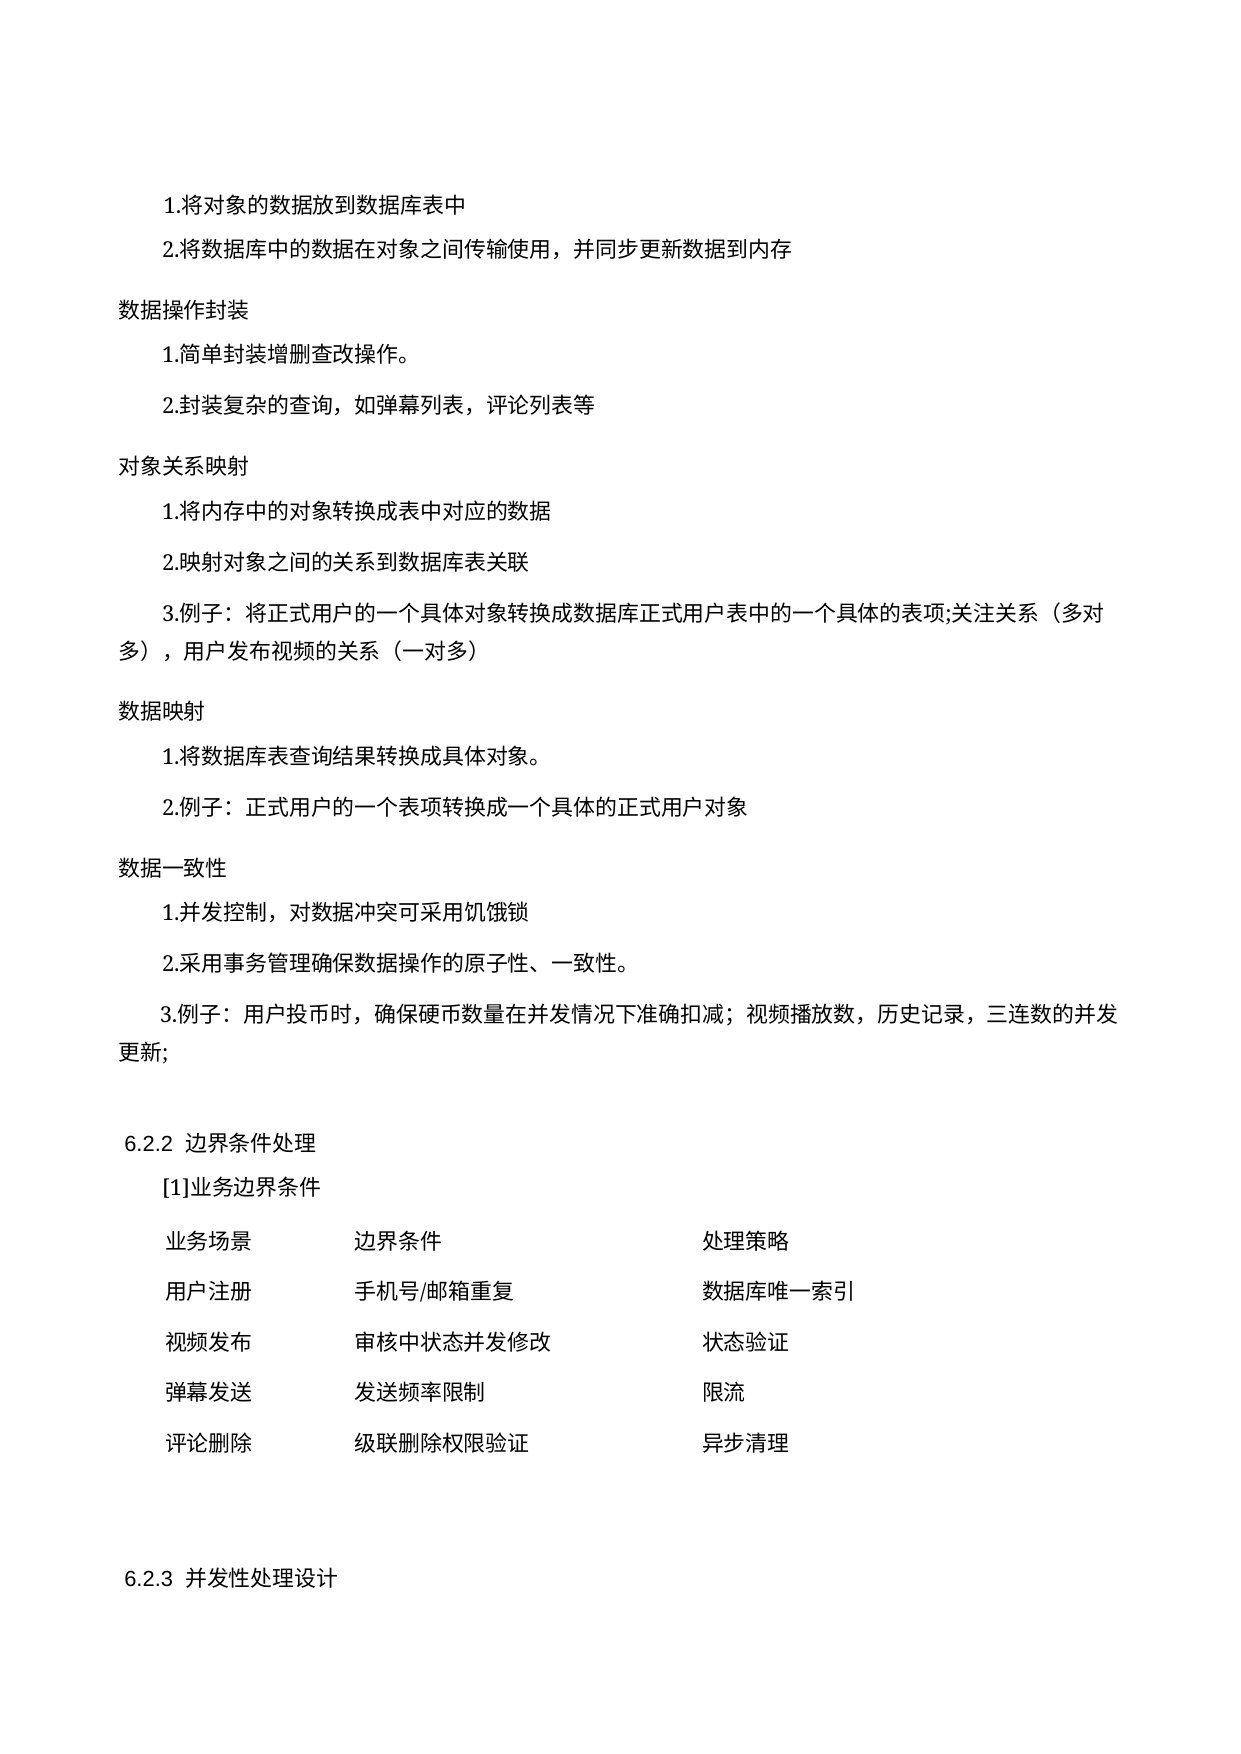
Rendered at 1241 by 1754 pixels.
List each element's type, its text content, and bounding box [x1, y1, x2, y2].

table_cell 限流 [655, 1366, 1116, 1416]
subtitle 数据操作封装 [118, 293, 1122, 325]
subtitle 边界条件处理 [118, 1126, 1122, 1157]
table_header 业务场景 [118, 1215, 308, 1265]
text 3.例子：将正式用户的一个具体对象转换成数据库正式用户表中的一个具体的表项;关注关系（多对多），用户发布视频的关系（一对多） [118, 596, 1122, 665]
text 3.例子：用户投币时，确保硬币数量在并发情况下准确扣减；视频播放数，历史记录，三连数的并发更新; [118, 997, 1122, 1067]
subtitle 数据一致性 [118, 851, 1122, 882]
table_header 边界条件 [308, 1215, 655, 1265]
text 2.例子：正式用户的一个表项转换成一个具体的正式用户对象 [118, 790, 1122, 822]
table_cell 状态验证 [655, 1315, 1116, 1366]
table_cell 手机号/邮箱重复 [308, 1265, 655, 1315]
text 1.将对象的数据放到数据库表中 [118, 188, 1122, 219]
subtitle 数据映射 [118, 694, 1122, 726]
text [1]业务边界条件 [118, 1170, 1122, 1202]
text 1.将数据库表查询结果转换成具体对象。 [118, 739, 1122, 771]
text 2.映射对象之间的关系到数据库表关联 [118, 545, 1122, 576]
table_cell 异步清理 [655, 1416, 1116, 1467]
text 2.将数据库中的数据在对象之间传输使用，并同步更新数据到内存 [118, 232, 1122, 264]
subtitle 并发性处理设计 [118, 1561, 1122, 1593]
table_header 处理策略 [655, 1215, 1116, 1265]
subtitle 对象关系映射 [118, 449, 1122, 481]
table_cell 视频发布 [118, 1315, 308, 1366]
text 1.将内存中的对象转换成表中对应的数据 [118, 494, 1122, 525]
table_cell 用户注册 [118, 1265, 308, 1315]
table_cell 评论删除 [118, 1416, 308, 1467]
text 2.封装复杂的查询，如弹幕列表，评论列表等 [118, 388, 1122, 420]
text 1.简单封装增删查改操作。 [118, 337, 1122, 369]
table_cell 审核中状态并发修改 [308, 1315, 655, 1366]
text 2.采用事务管理确保数据操作的原子性、一致性。 [118, 946, 1122, 978]
table_cell 级联删除权限验证 [308, 1416, 655, 1467]
table_cell 发送频率限制 [308, 1366, 655, 1416]
table_cell 弹幕发送 [118, 1366, 308, 1416]
table_cell 数据库唯一索引 [655, 1265, 1116, 1315]
text 1.并发控制，对数据冲突可采用饥饿锁 [118, 895, 1122, 927]
